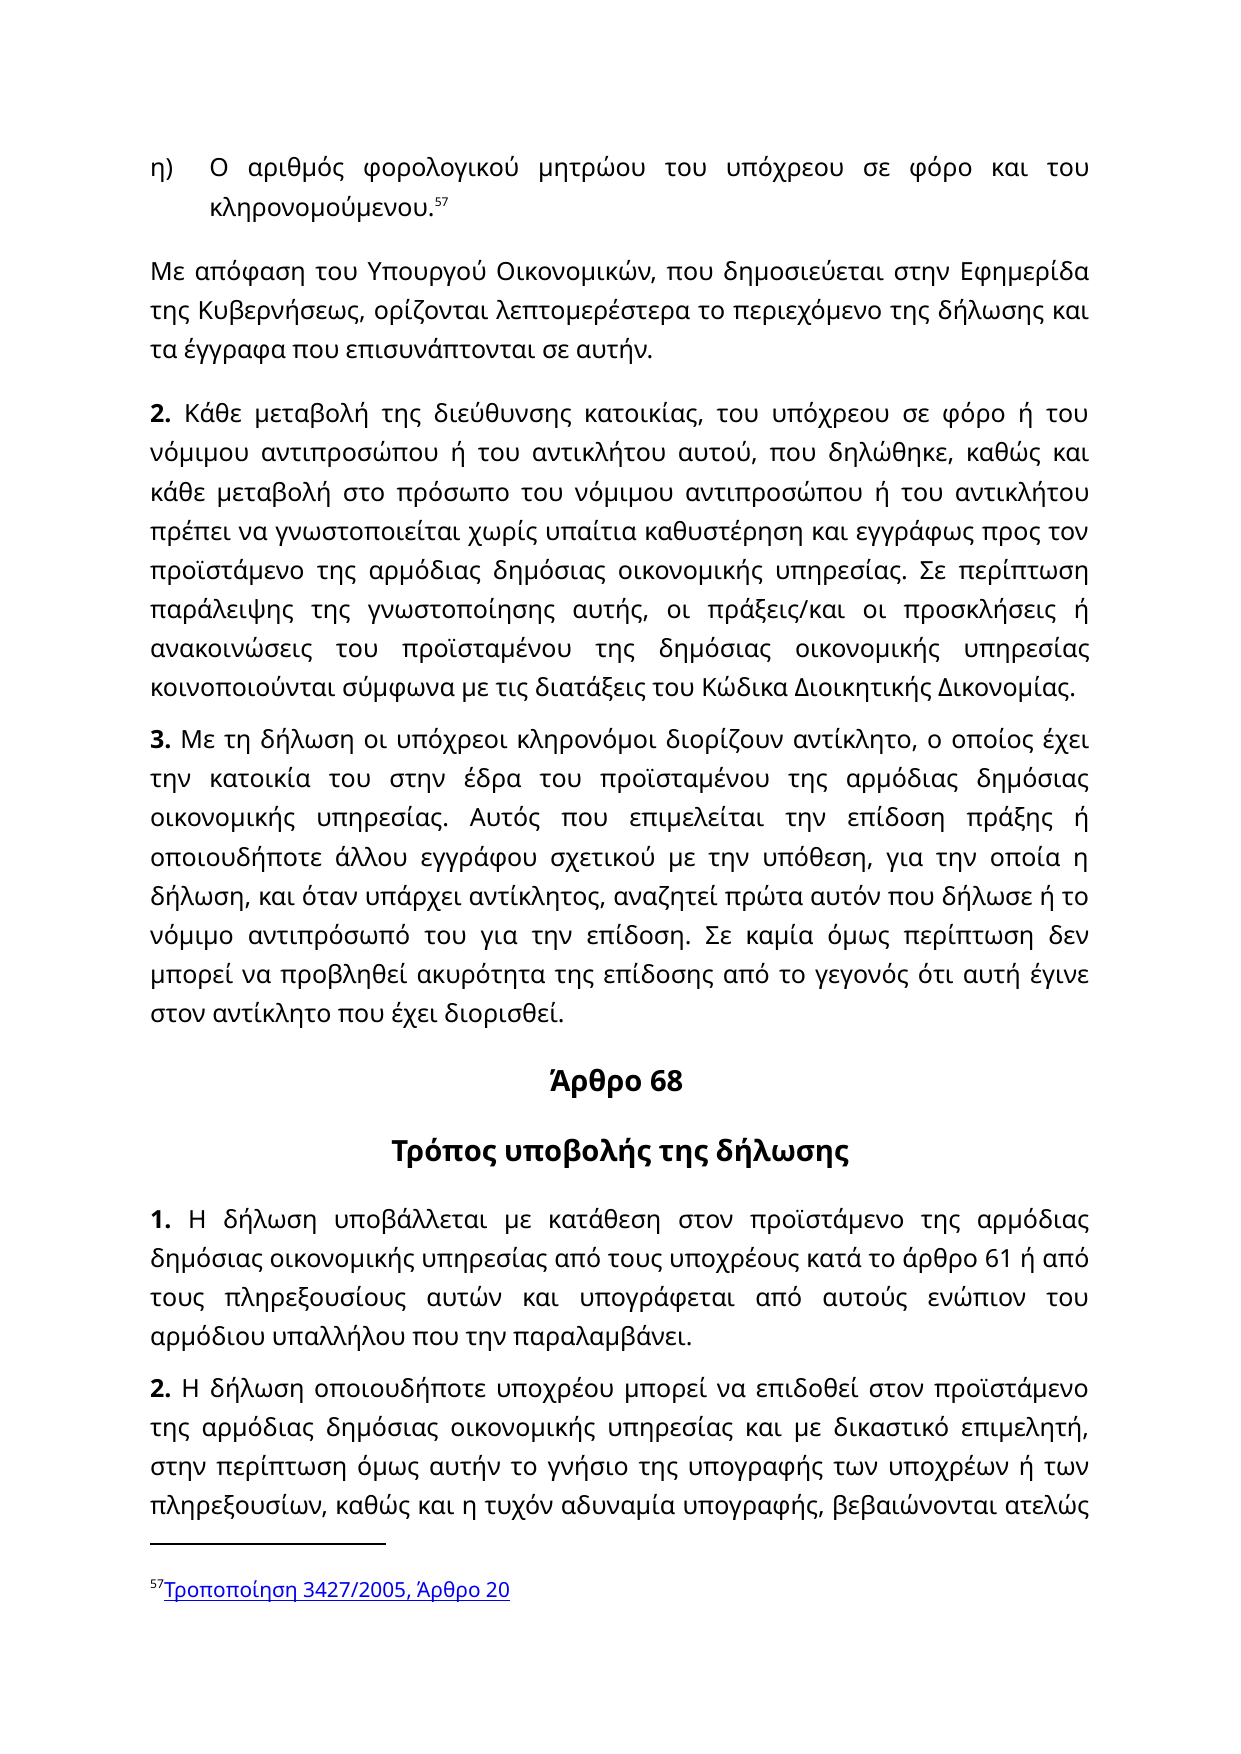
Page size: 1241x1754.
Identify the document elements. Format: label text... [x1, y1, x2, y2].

text 3. Με τη δήλωση οι υπόχρεοι κληρονόμοι διορίζουν αντίκλητο, ο οποίος έχει την κατοικία του στην έδρα του προϊσταμένου της αρμόδιας δημόσιας οικονομικής υπηρεσίας. Αυτός που επιμελείται την επίδοση πράξης ή οποιουδήποτε άλλου εγγράφου σχετικού με την υπόθεση, για την οποία η δήλωση, και όταν υπάρχει αντίκλητος, αναζητεί πρώτα αυτόν που δήλωσε ή το νόμιμο αντιπρόσωπό του για την επίδοση. Σε καμία όμως περίπτωση δεν μπορεί να προβληθεί ακυρότητα της επίδοσης από το γεγονός ότι αυτή έγινε στον αντίκλητο που έχει διορισθεί. [150, 722, 1090, 1030]
text 1. Η δήλωση υποβάλλεται με κατάθεση στον προϊστάμενο της αρμόδιας δημόσιας οικονομικής υπηρεσίας από τους υποχρέους κατά το άρθρο 61 ή από τους πληρεξουσίους αυτών και υπογράφεται από αυτούς ενώπιον του αρμόδιου υπαλλήλου που την παραλαμβάνει. [150, 1201, 1090, 1353]
subtitle Άρθρο 68 [150, 1060, 1090, 1100]
text Τροποποίηση 3427/2005, Άρθρο 20 [150, 1576, 1090, 1604]
text 2. Η δήλωση οποιουδήποτε υποχρέου μπορεί να επιδοθεί στον προϊστάμενο της αρμόδιας δημόσιας οικονομικής υπηρεσίας και με δικαστικό επιμελητή, στην περίπτωση όμως αυτήν το γνήσιο της υπογραφής των υποχρέων ή των πληρεξουσίων, καθώς και η τυχόν αδυναμία υπογραφής, βεβαιώνονται ατελώς [150, 1370, 1090, 1522]
list η) Ο αριθμός φορολογικού μητρώου του υπόχρεου σε φόρο και του κληρονομούμενου. [150, 150, 1090, 223]
text Με απόφαση του Υπουργού Οικονομικών, που δημοσιεύεται στην Εφημερίδα της Κυβερνήσεως, ορίζονται λεπτομερέστερα το περιεχόμενο της δήλωσης και τα έγγραφα που επισυνάπτονται σε αυτήν. [150, 253, 1090, 366]
subtitle Τρόπος υποβολής της δήλωσης [150, 1131, 1090, 1170]
text 2. Κάθε μεταβολή της διεύθυνσης κατοικίας, του υπόχρεου σε φόρο ή του νόμιμου αντιπροσώπου ή του αντικλήτου αυτού, που δηλώθηκε, καθώς και κάθε μεταβολή στο πρόσωπο του νόμιμου αντιπροσώπου ή του αντικλήτου πρέπει να γνωστοποιείται χωρίς υπαίτια καθυστέρηση και εγγράφως προς τον προϊστάμενο της αρμόδιας δημόσιας οικονομικής υπηρεσίας. Σε περίπτωση παράλειψης της γνωστοποίησης αυτής, οι πράξεις/και οι προσκλήσεις ή ανακοινώσεις του προϊσταμένου της δημόσιας οικονομικής υπηρεσίας κοινοποιούνται σύμφωνα με τις διατάξεις του Κώδικα Διοικητικής Δικονομίας. [150, 396, 1090, 704]
